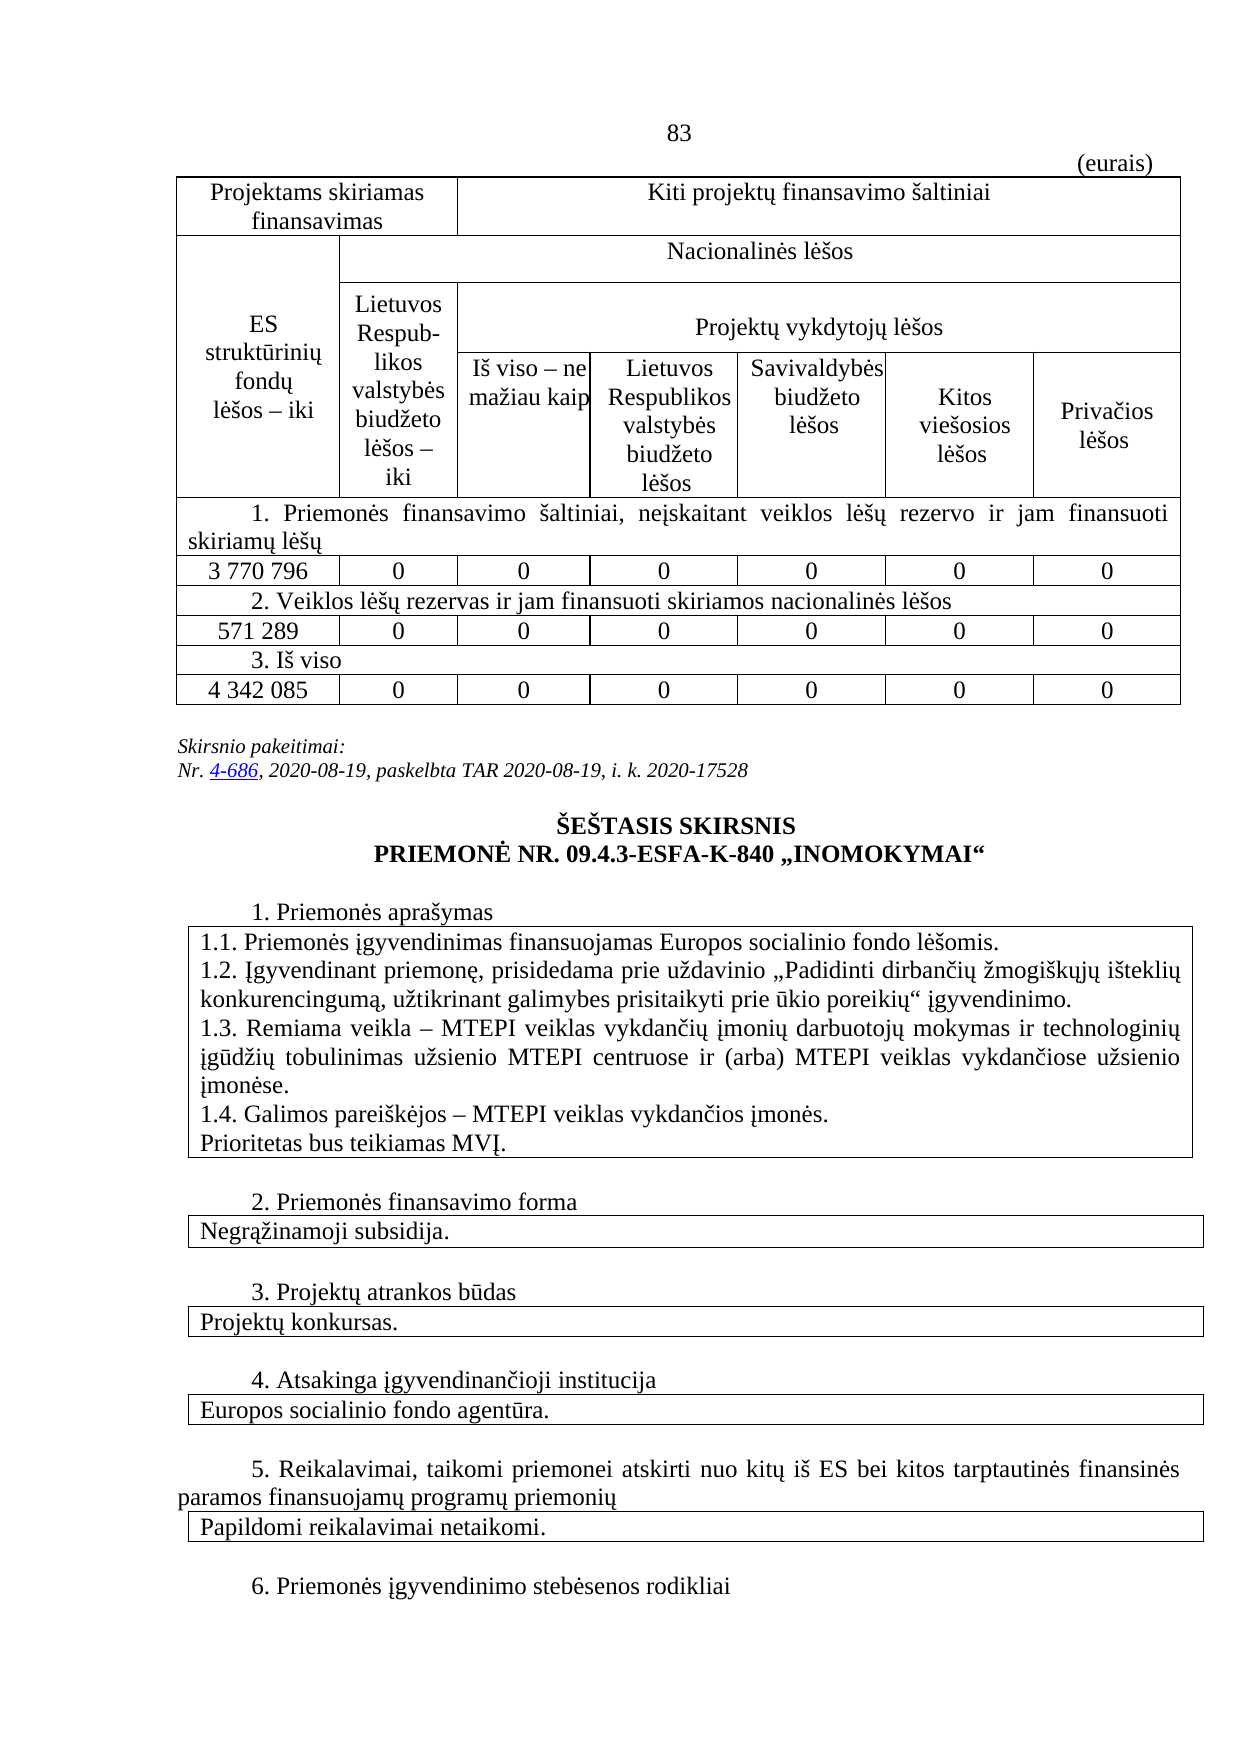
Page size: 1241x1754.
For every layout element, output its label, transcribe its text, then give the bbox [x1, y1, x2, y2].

text ŠEŠTASIS SKIRSNIS [177, 811, 1181, 839]
text Nr. 4-686, 2020-08-19, paskelbta TAR 2020-08-19, i. k. 2020-17528 [177, 758, 1181, 782]
table_cell 0 [458, 616, 589, 644]
text 4. Atsakinga įgyvendinančioji institucija [177, 1365, 1181, 1394]
table_cell 0 [1034, 616, 1180, 644]
table_header Negrąžinamoji subsidija. [189, 1216, 1203, 1247]
table_cell Projektų vykdytojų lėšos [458, 283, 1180, 352]
table_cell 0 [340, 556, 457, 585]
table_cell Savivaldybės biudžeto lėšos [738, 353, 885, 497]
table_cell 0 [340, 675, 457, 704]
table_header Papildomi reikalavimai netaikomi. [189, 1512, 1203, 1541]
table_cell Lietuvos Respublikos valstybės biudžeto lėšos [591, 353, 737, 497]
table_cell 0 [886, 556, 1033, 585]
table_cell Iš viso – ne mažiau kaip [458, 353, 589, 497]
table_cell 1.2. Įgyvendinant priemonę, prisidedama prie uždavinio „Padidinti dirbančių žmogiškųjų išteklių konkurencingumą, užtikrinant galimybes prisitaikyti prie ūkio poreikių“ įgyvendinimo. [189, 956, 1192, 1013]
table_cell Nacionalinės lėšos [340, 236, 1180, 282]
table_cell 1. Priemonės finansavimo šaltiniai, neįskaitant veiklos lėšų rezervo ir jam finansuoti skiriamų lėšų [177, 498, 1180, 555]
table_cell 0 [738, 616, 885, 644]
table_cell Lietuvos Respub-likos valstybės biudžeto lėšos – iki [340, 283, 457, 497]
table_cell Kitos viešosios lėšos [886, 353, 1033, 497]
table_cell 1.4. Galimos pareiškėjos – MTEPI veiklas vykdančios įmonės. Prioritetas bus teikiamas MVĮ. [189, 1099, 1192, 1157]
text 5. Reikalavimai, taikomi priemonei atskirti nuo kitų iš ES bei kitos tarptautinės finansinės paramos finansuojamų programų priemonių [177, 1454, 1181, 1511]
text 6. Priemonės įgyvendinimo stebėsenos rodikliai [177, 1571, 1181, 1599]
table_cell 0 [340, 616, 457, 644]
table_cell 0 [886, 616, 1033, 644]
table_cell 0 [591, 616, 737, 644]
table_header 1.1. Priemonės įgyvendinimas finansuojamas Europos socialinio fondo lėšomis. [189, 927, 1192, 956]
table_cell 0 [1034, 556, 1180, 585]
table_cell 3 770 796 [177, 556, 339, 585]
table_cell 3. Iš viso [177, 646, 1180, 674]
text 1. Priemonės aprašymas [177, 897, 1181, 926]
table_cell Privačios lėšos [1034, 353, 1180, 497]
table_cell 4 342 085 [177, 675, 339, 704]
table_header Kiti projektų finansavimo šaltiniai [458, 178, 1180, 235]
table_header Europos socialinio fondo agentūra. [189, 1395, 1203, 1424]
text (eurais) [177, 148, 1181, 176]
text PRIEMONĖ NR. 09.4.3-ESFA-K-840 „inomokymai“ [177, 839, 1181, 868]
table_header Projektams skiriamas finansavimas [177, 178, 457, 235]
text 3. Projektų atrankos būdas [177, 1277, 1181, 1306]
table_cell 0 [738, 675, 885, 704]
table_cell 0 [458, 556, 589, 585]
table_cell 2. Veiklos lėšų rezervas ir jam finansuoti skiriamos nacionalinės lėšos [177, 586, 1180, 615]
text Skirsnio pakeitimai: [177, 734, 1181, 758]
text 2. Priemonės finansavimo forma [177, 1187, 1181, 1215]
table_cell 0 [1034, 675, 1180, 704]
table_cell 0 [886, 675, 1033, 704]
table_cell 0 [591, 556, 737, 585]
table_cell 571 289 [177, 616, 339, 644]
table_cell 0 [591, 675, 737, 704]
table_header Projektų konkursas. [189, 1307, 1203, 1336]
table_cell 0 [458, 675, 589, 704]
table_cell 0 [738, 556, 885, 585]
table_cell 1.3. Remiama veikla – MTEPI veiklas vykdančių įmonių darbuotojų mokymas ir technologinių įgūdžių tobulinimas užsienio MTEPI centruose ir (arba) MTEPI veiklas vykdančiose užsienio įmonėse. [189, 1013, 1192, 1099]
table_cell ES struktūrinių fondų lėšos – iki [177, 236, 339, 497]
